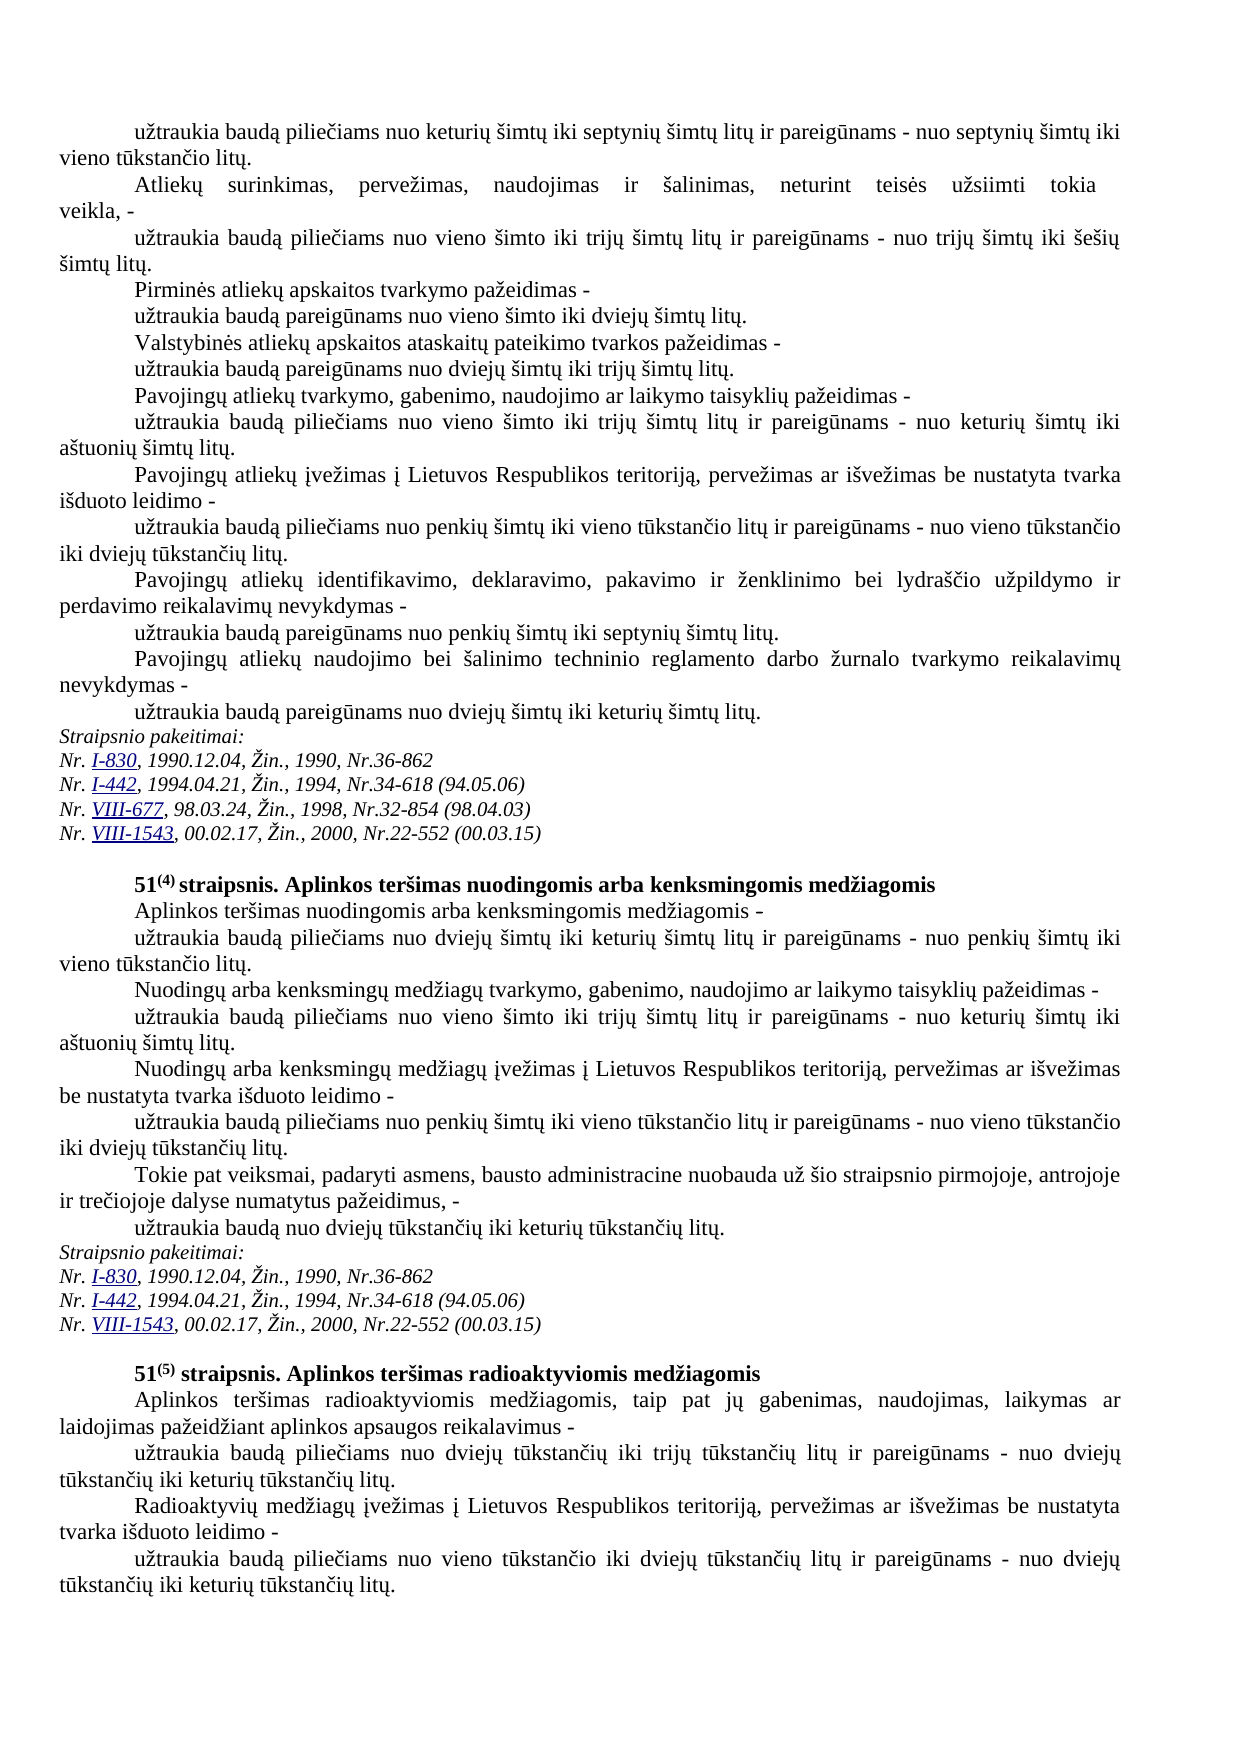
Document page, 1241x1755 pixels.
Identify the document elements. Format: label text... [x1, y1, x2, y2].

text Pirminės atliekų apskaitos tvarkymo pažeidimas - [59, 276, 1122, 303]
text Nuodingų arba kenksmingų medžiagų tvarkymo, gabenimo, naudojimo ar laikymo taisyklių pažeidimas - [59, 976, 1122, 1003]
text Nr. I-830, 1990.12.04, Žin., 1990, Nr.36-862 [59, 748, 1122, 772]
text užtraukia baudą piliečiams nuo dviejų šimtų iki keturių šimtų litų ir pareigūnams - nuo penkių šimtų iki vieno tūkstančio litų. [59, 924, 1122, 976]
text Nr. I-830, 1990.12.04, Žin., 1990, Nr.36-862 [59, 1264, 1122, 1288]
text užtraukia baudą pareigūnams nuo vieno šimto iki dviejų šimtų litų. [59, 303, 1122, 329]
text Aplinkos teršimas nuodingomis arba kenksmingomis medžiagomis - [59, 897, 1122, 924]
text užtraukia baudą piliečiams nuo penkių šimtų iki vieno tūkstančio litų ir pareigūnams - nuo vieno tūkstančio iki dviejų tūkstančių litų. [59, 513, 1122, 566]
text Pavojingų atliekų naudojimo bei šalinimo techninio reglamento darbo žurnalo tvarkymo reikalavimų nevykdymas - [59, 645, 1122, 698]
text Nr. VIII-677, 98.03.24, Žin., 1998, Nr.32-854 (98.04.03) [59, 796, 1122, 821]
text užtraukia baudą pareigūnams nuo penkių šimtų iki septynių šimtų litų. [59, 619, 1122, 645]
text užtraukia baudą piliečiams nuo dviejų tūkstančių iki trijų tūkstančių litų ir pareigūnams - nuo dviejų tūkstančių iki keturių tūkstančių litų. [59, 1439, 1122, 1492]
text Nuodingų arba kenksmingų medžiagų įvežimas į Lietuvos Respublikos teritoriją, pervežimas ar išvežimas be nustatyta tvarka išduoto leidimo - [59, 1055, 1122, 1108]
text 51(5) straipsnis. Aplinkos teršimas radioaktyviomis medžiagomis [59, 1360, 1122, 1387]
text užtraukia baudą piliečiams nuo vieno tūkstančio iki dviejų tūkstančių litų ir pareigūnams - nuo dviejų tūkstančių iki keturių tūkstančių litų. [59, 1545, 1122, 1597]
text Aplinkos teršimas radioaktyviomis medžiagomis, taip pat jų gabenimas, naudojimas, laikymas ar laidojimas pažeidžiant aplinkos apsaugos reikalavimus - [59, 1387, 1122, 1439]
text Tokie pat veiksmai, padaryti asmens, bausto administracine nuobauda už šio straipsnio pirmojoje, antrojoje ir trečiojoje dalyse numatytus pažeidimus, - [59, 1161, 1122, 1213]
text Valstybinės atliekų apskaitos ataskaitų pateikimo tvarkos pažeidimas - [59, 329, 1122, 355]
text užtraukia baudą pareigūnams nuo dviejų šimtų iki keturių šimtų litų. [59, 698, 1122, 724]
text Pavojingų atliekų identifikavimo, deklaravimo, pakavimo ir ženklinimo bei lydraščio užpildymo ir perdavimo reikalavimų nevykdymas - [59, 566, 1122, 619]
text užtraukia baudą piliečiams nuo penkių šimtų iki vieno tūkstančio litų ir pareigūnams - nuo vieno tūkstančio iki dviejų tūkstančių litų. [59, 1108, 1122, 1161]
text Pavojingų atliekų įvežimas į Lietuvos Respublikos teritoriją, pervežimas ar išvežimas be nustatyta tvarka išduoto leidimo - [59, 461, 1122, 513]
text užtraukia baudą piliečiams nuo vieno šimto iki trijų šimtų litų ir pareigūnams - nuo trijų šimtų iki šešių šimtų litų. [59, 223, 1122, 276]
text Nr. I-442, 1994.04.21, Žin., 1994, Nr.34-618 (94.05.06) [59, 772, 1122, 796]
text Straipsnio pakeitimai: [59, 724, 1122, 748]
text Atliekų surinkimas, pervežimas, naudojimas ir šalinimas, neturint teisės užsiimti tokia veikla, - [59, 171, 1122, 223]
text užtraukia baudą piliečiams nuo keturių šimtų iki septynių šimtų litų ir pareigūnams - nuo septynių šimtų iki vieno tūkstančio litų. [59, 118, 1122, 171]
text Radioaktyvių medžiagų įvežimas į Lietuvos Respublikos teritoriją, pervežimas ar išvežimas be nustatyta tvarka išduoto leidimo - [59, 1492, 1122, 1545]
text 51(4) straipsnis. Aplinkos teršimas nuodingomis arba kenksmingomis medžiagomis [134, 871, 1122, 897]
text užtraukia baudą nuo dviejų tūkstančių iki keturių tūkstančių litų. [59, 1213, 1122, 1240]
text užtraukia baudą pareigūnams nuo dviejų šimtų iki trijų šimtų litų. [59, 355, 1122, 382]
text Nr. VIII-1543, 00.02.17, Žin., 2000, Nr.22-552 (00.03.15) [59, 821, 1122, 844]
text Pavojingų atliekų tvarkymo, gabenimo, naudojimo ar laikymo taisyklių pažeidimas - [59, 382, 1122, 408]
text užtraukia baudą piliečiams nuo vieno šimto iki trijų šimtų litų ir pareigūnams - nuo keturių šimtų iki aštuonių šimtų litų. [59, 408, 1122, 461]
text užtraukia baudą piliečiams nuo vieno šimto iki trijų šimtų litų ir pareigūnams - nuo keturių šimtų iki aštuonių šimtų litų. [59, 1003, 1122, 1055]
text Straipsnio pakeitimai: [59, 1240, 1122, 1264]
text Nr. I-442, 1994.04.21, Žin., 1994, Nr.34-618 (94.05.06) [59, 1288, 1122, 1312]
text Nr. VIII-1543, 00.02.17, Žin., 2000, Nr.22-552 (00.03.15) [59, 1312, 1122, 1336]
